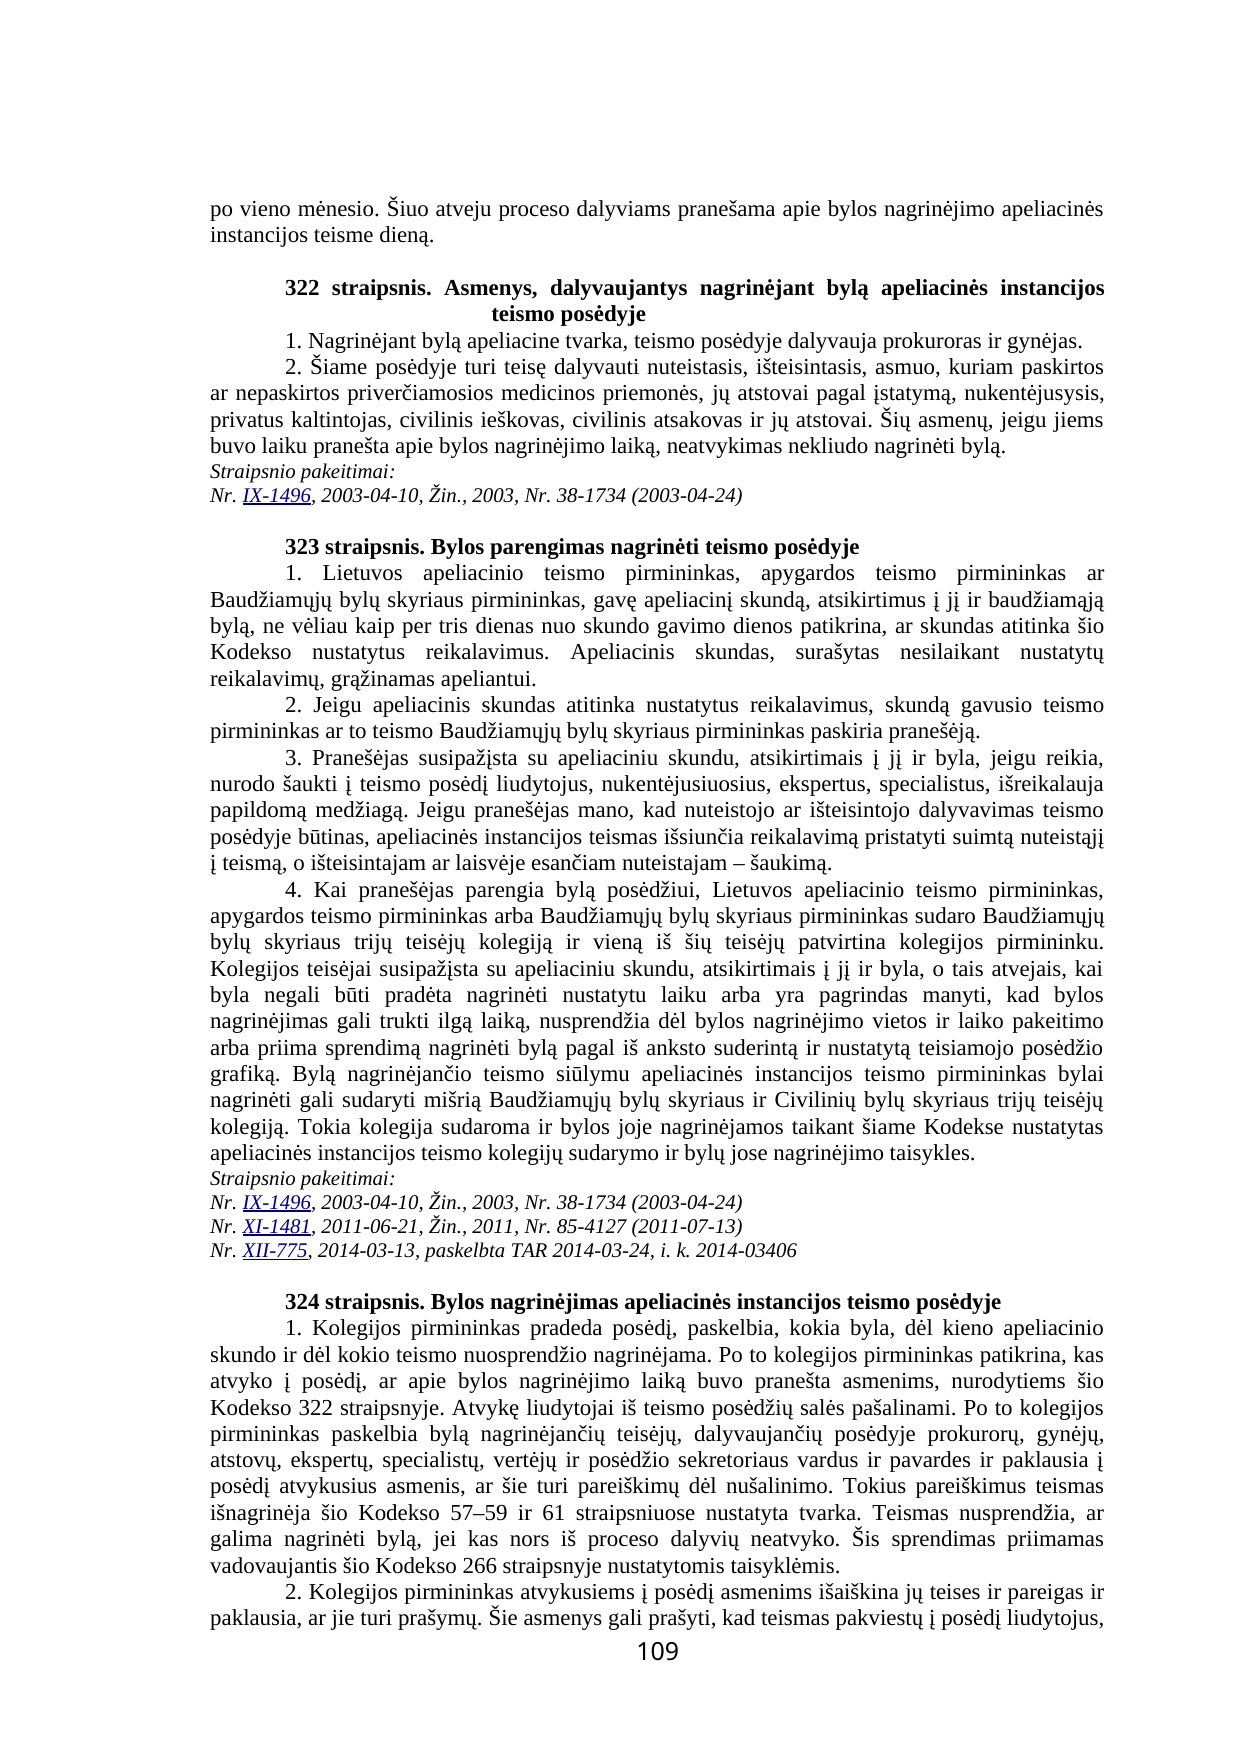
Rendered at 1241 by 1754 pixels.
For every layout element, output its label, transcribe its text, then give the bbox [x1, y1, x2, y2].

text Straipsnio pakeitimai: [210, 1166, 1106, 1189]
text 323 straipsnis. Bylos parengimas nagrinėti teismo posėdyje [210, 533, 1106, 559]
text 4. Kai pranešėjas parengia bylą posėdžiui, Lietuvos apeliacinio teismo pirmininkas, apygardos teismo pirmininkas arba Baudžiamųjų bylų skyriaus pirmininkas sudaro Baudžiamųjų bylų skyriaus trijų teisėjų kolegiją ir vieną iš šių teisėjų patvirtina kolegijos pirmininku. Kolegijos teisėjai susipažįsta su apeliaciniu skundu, atsikirtimais į jį ir byla, o tais atvejais, kai byla negali būti pradėta nagrinėti nustatytu laiku arba yra pagrindas manyti, kad bylos nagrinėjimas gali trukti ilgą laiką, nusprendžia dėl bylos nagrinėjimo vietos ir laiko pakeitimo arba priima sprendimą nagrinėti bylą pagal iš anksto suderintą ir nustatytą teisiamojo posėdžio grafiką. Bylą nagrinėjančio teismo siūlymu apeliacinės instancijos teismo pirmininkas bylai nagrinėti gali sudaryti mišrią Baudžiamųjų bylų skyriaus ir Civilinių bylų skyriaus trijų teisėjų kolegiją. Tokia kolegija sudaroma ir bylos joje nagrinėjamos taikant šiame Kodekse nustatytas apeliacinės instancijos teismo kolegijų sudarymo ir bylų jose nagrinėjimo taisykles. [210, 876, 1106, 1166]
text 322 straipsnis. Asmenys, dalyvaujantys nagrinėjant bylą apeliacinės instancijos teismo posėdyje [285, 274, 1106, 327]
text 1. Kolegijos pirmininkas pradeda posėdį, paskelbia, kokia byla, dėl kieno apeliacinio skundo ir dėl kokio teismo nuosprendžio nagrinėjama. Po to kolegijos pirmininkas patikrina, kas atvyko į posėdį, ar apie bylos nagrinėjimo laiką buvo pranešta asmenims, nurodytiems šio Kodekso 322 straipsnyje. Atvykę liudytojai iš teismo posėdžių salės pašalinami. Po to kolegijos pirmininkas paskelbia bylą nagrinėjančių teisėjų, dalyvaujančių posėdyje prokurorų, gynėjų, atstovų, ekspertų, specialistų, vertėjų ir posėdžio sekretoriaus vardus ir pavardes ir paklausia į posėdį atvykusius asmenis, ar šie turi pareiškimų dėl nušalinimo. Tokius pareiškimus teismas išnagrinėja šio Kodekso 57–59 ir 61 straipsniuose nustatyta tvarka. Teismas nusprendžia, ar galima nagrinėti bylą, jei kas nors iš proceso dalyvių neatvyko. Šis sprendimas priimamas vadovaujantis šio Kodekso 266 straipsnyje nustatytomis taisyklėmis. [210, 1314, 1106, 1578]
text 324 straipsnis. Bylos nagrinėjimas apeliacinės instancijos teismo posėdyje [210, 1288, 1106, 1314]
text 2. Šiame posėdyje turi teisę dalyvauti nuteistasis, išteisintasis, asmuo, kuriam paskirtos ar nepaskirtos priverčiamosios medicinos priemonės, jų atstovai pagal įstatymą, nukentėjusysis, privatus kaltintojas, civilinis ieškovas, civilinis atsakovas ir jų atstovai. Šių asmenų, jeigu jiems buvo laiku pranešta apie bylos nagrinėjimo laiką, neatvykimas nekliudo nagrinėti bylą. [210, 353, 1106, 458]
text Nr. IX-1496, 2003-04-10, Žin., 2003, Nr. 38-1734 (2003-04-24) [210, 1189, 1106, 1214]
text 2. Kolegijos pirmininkas atvykusiems į posėdį asmenims išaiškina jų teises ir pareigas ir paklausia, ar jie turi prašymų. Šie asmenys gali prašyti, kad teismas pakviestų į posėdį liudytojus, [210, 1578, 1106, 1631]
text 2. Jeigu apeliacinis skundas atitinka nustatytus reikalavimus, skundą gavusio teismo pirmininkas ar to teismo Baudžiamųjų bylų skyriaus pirmininkas paskiria pranešėją. [210, 691, 1106, 744]
text 1. Nagrinėjant bylą apeliacine tvarka, teismo posėdyje dalyvauja prokuroras ir gynėjas. [210, 327, 1106, 353]
text po vieno mėnesio. Šiuo atveju proceso dalyviams pranešama apie bylos nagrinėjimo apeliacinės instancijos teisme dieną. [210, 195, 1106, 248]
text 3. Pranešėjas susipažįsta su apeliaciniu skundu, atsikirtimais į jį ir byla, jeigu reikia, nurodo šaukti į teismo posėdį liudytojus, nukentėjusiuosius, ekspertus, specialistus, išreikalauja papildomą medžiagą. Jeigu pranešėjas mano, kad nuteistojo ar išteisintojo dalyvavimas teismo posėdyje būtinas, apeliacinės instancijos teismas išsiunčia reikalavimą pristatyti suimtą nuteistąjį į teismą, o išteisintajam ar laisvėje esančiam nuteistajam – šaukimą. [210, 744, 1106, 876]
text Straipsnio pakeitimai: [210, 458, 1106, 483]
text 1. Lietuvos apeliacinio teismo pirmininkas, apygardos teismo pirmininkas ar Baudžiamųjų bylų skyriaus pirmininkas, gavę apeliacinį skundą, atsikirtimus į jį ir baudžiamąją bylą, ne vėliau kaip per tris dienas nuo skundo gavimo dienos patikrina, ar skundas atitinka šio Kodekso nustatytus reikalavimus. Apeliacinis skundas, surašytas nesilaikant nustatytų reikalavimų, grąžinamas apeliantui. [210, 559, 1106, 691]
text Nr. IX-1496, 2003-04-10, Žin., 2003, Nr. 38-1734 (2003-04-24) [210, 483, 1106, 507]
text Nr. XII-775, 2014-03-13, paskelbta TAR 2014-03-24, i. k. 2014-03406 [210, 1238, 1106, 1262]
text Nr. XI-1481, 2011-06-21, Žin., 2011, Nr. 85-4127 (2011-07-13) [210, 1214, 1106, 1238]
